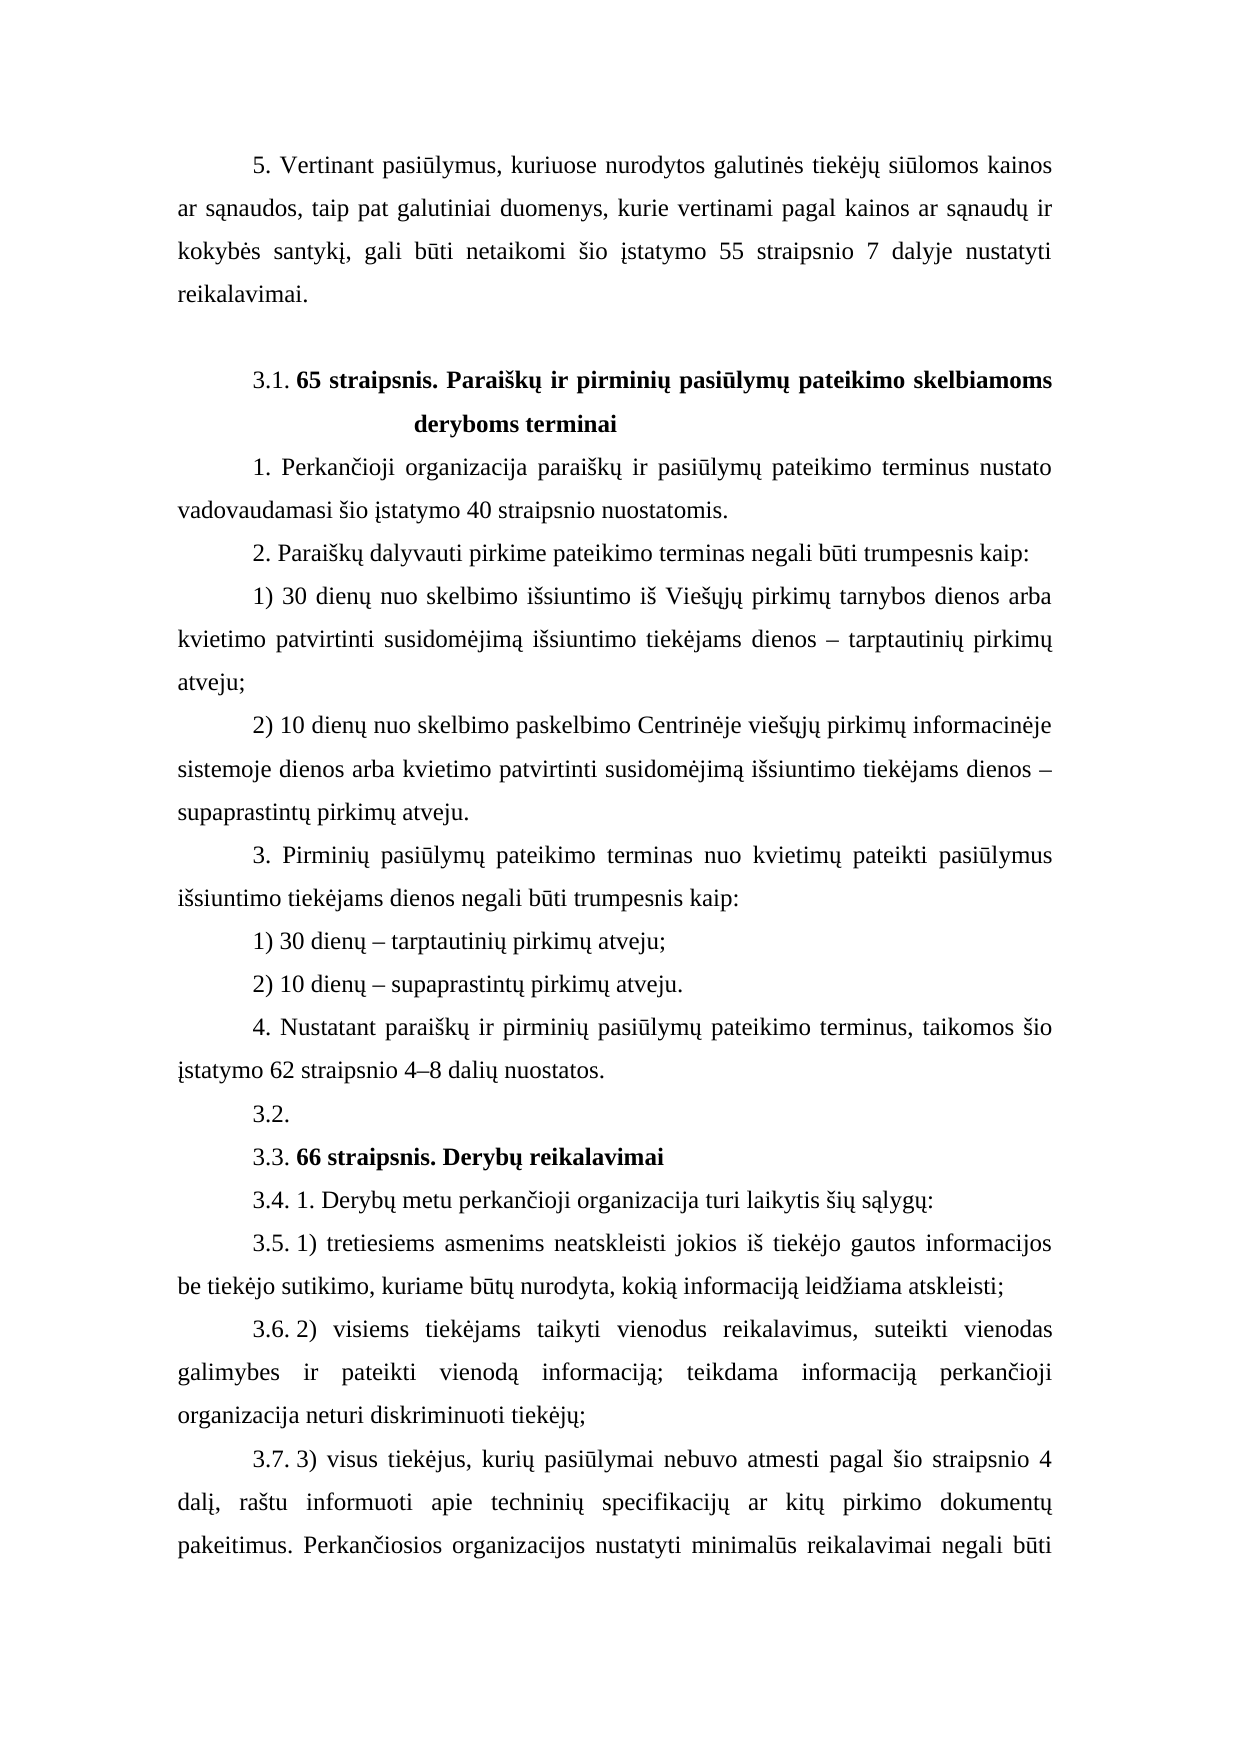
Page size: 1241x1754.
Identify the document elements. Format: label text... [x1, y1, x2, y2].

text 2. Paraiškų dalyvauti pirkime pateikimo terminas negali būti trumpesnis kaip: [177, 538, 1053, 567]
subtitle 2) visiems tiekėjams taikyti vienodus reikalavimus, suteikti vienodas galimybes ir pateikti vienodą informaciją; teikdama informaciją perkančioji organizacija neturi diskriminuoti tiekėjų; [177, 1314, 1053, 1429]
text 4. Nustatant paraiškų ir pirminių pasiūlymų pateikimo terminus, taikomos šio įstatymo 62 straipsnio 4–8 dalių nuostatos. [177, 1012, 1053, 1084]
text 2) 10 dienų – supaprastintų pirkimų atveju. [177, 969, 1053, 998]
text 1) 30 dienų nuo skelbimo išsiuntimo iš Viešųjų pirkimų tarnybos dienos arba kvietimo patvirtinti susidomėjimą išsiuntimo tiekėjams dienos – tarptautinių pirkimų atveju; [177, 581, 1053, 696]
subtitle 65 straipsnis. Paraiškų ir pirminių pasiūlymų pateikimo skelbiamoms deryboms terminai [252, 366, 1053, 437]
subtitle 1. Derybų metu perkančioji organizacija turi laikytis šių sąlygų: [177, 1185, 1053, 1214]
subtitle 66 straipsnis. Derybų reikalavimai [177, 1142, 1053, 1171]
text 5. Vertinant pasiūlymus, kuriuose nurodytos galutinės tiekėjų siūlomos kainos ar sąnaudos, taip pat galutiniai duomenys, kurie vertinami pagal kainos ar sąnaudų ir kokybės santykį, gali būti netaikomi šio įstatymo 55 straipsnio 7 dalyje nustatyti reikalavimai. [177, 150, 1053, 308]
text 1) 30 dienų – tarptautinių pirkimų atveju; [177, 926, 1053, 955]
text 3. Pirminių pasiūlymų pateikimo terminas nuo kvietimų pateikti pasiūlymus išsiuntimo tiekėjams dienos negali būti trumpesnis kaip: [177, 840, 1053, 912]
text 2) 10 dienų nuo skelbimo paskelbimo Centrinėje viešųjų pirkimų informacinėje sistemoje dienos arba kvietimo patvirtinti susidomėjimą išsiuntimo tiekėjams dienos – supaprastintų pirkimų atveju. [177, 711, 1053, 826]
subtitle 3) visus tiekėjus, kurių pasiūlymai nebuvo atmesti pagal šio straipsnio 4 dalį, raštu informuoti apie techninių specifikacijų ar kitų pirkimo dokumentų pakeitimus. Perkančiosios organizacijos nustatyti minimalūs reikalavimai negali būti [177, 1444, 1053, 1559]
subtitle 1) tretiesiems asmenims neatskleisti jokios iš tiekėjo gautos informacijos be tiekėjo sutikimo, kuriame būtų nurodyta, kokią informaciją leidžiama atskleisti; [177, 1228, 1053, 1300]
text 1. Perkančioji organizacija paraiškų ir pasiūlymų pateikimo terminus nustato vadovaudamasi šio įstatymo 40 straipsnio nuostatomis. [177, 452, 1053, 524]
